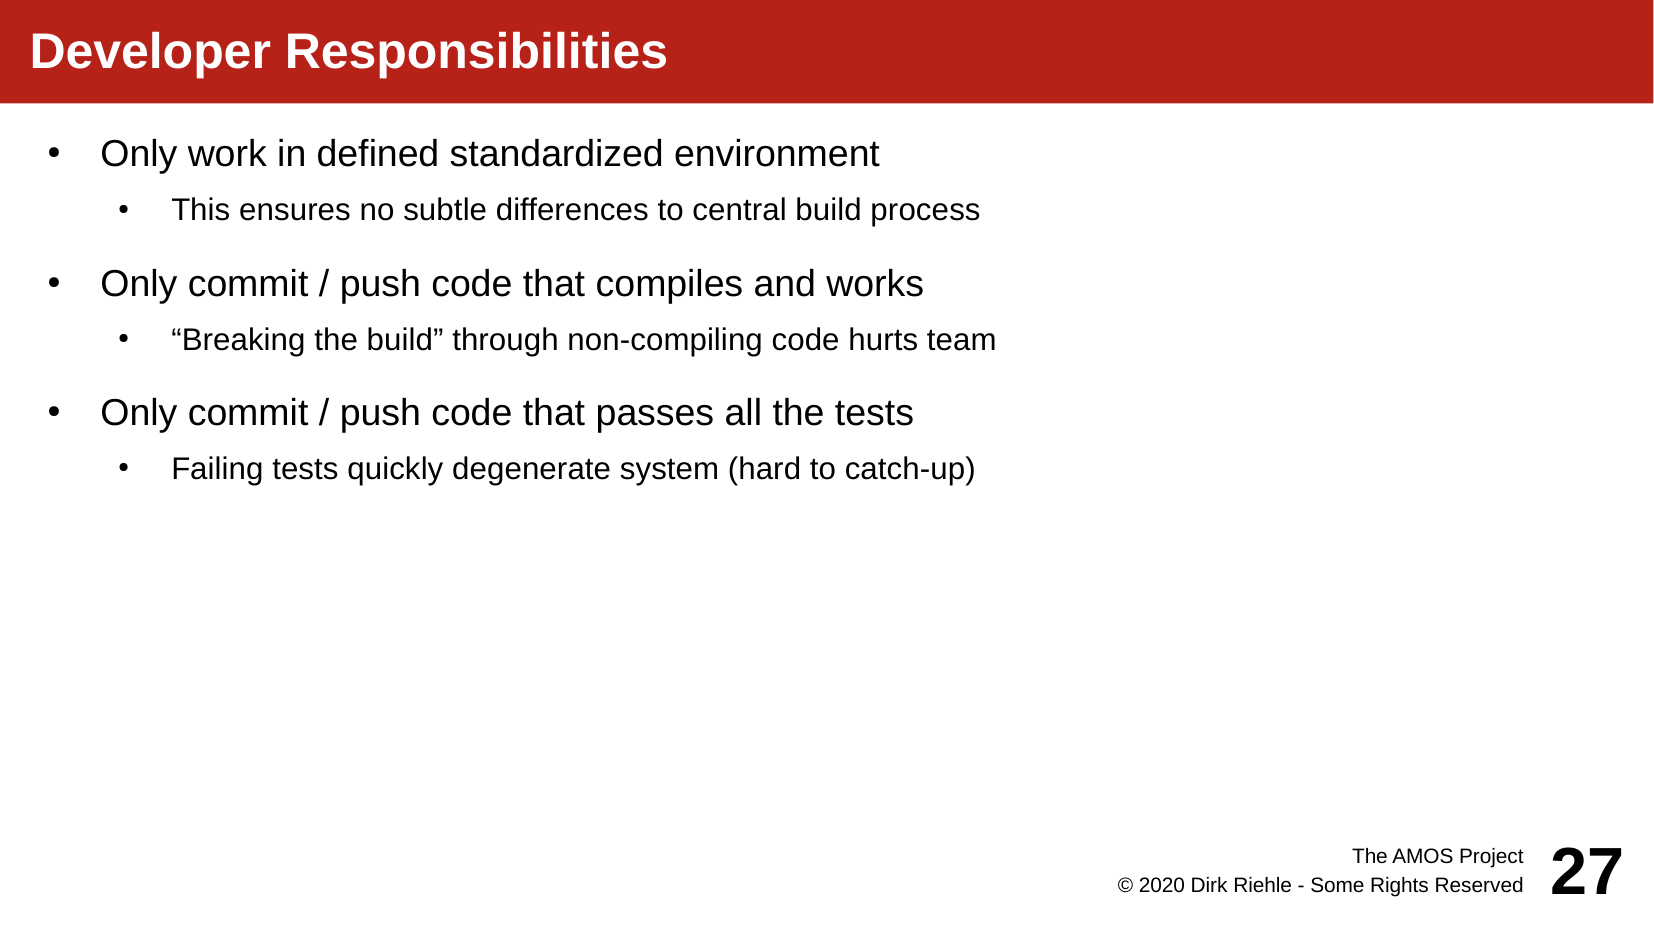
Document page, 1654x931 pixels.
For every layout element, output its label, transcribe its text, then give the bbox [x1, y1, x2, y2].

title Developer Responsibilities [0, 0, 1654, 104]
list Only work in defined standardized environment This ensures no subtle differences to central build process Only commit / push code that compiles and works “Breaking the build” through non-compiling code hurts team Only commit / push code that passes all the tests Failing tests quickly degenerate system (hard to catch-up) [29, 132, 1625, 798]
